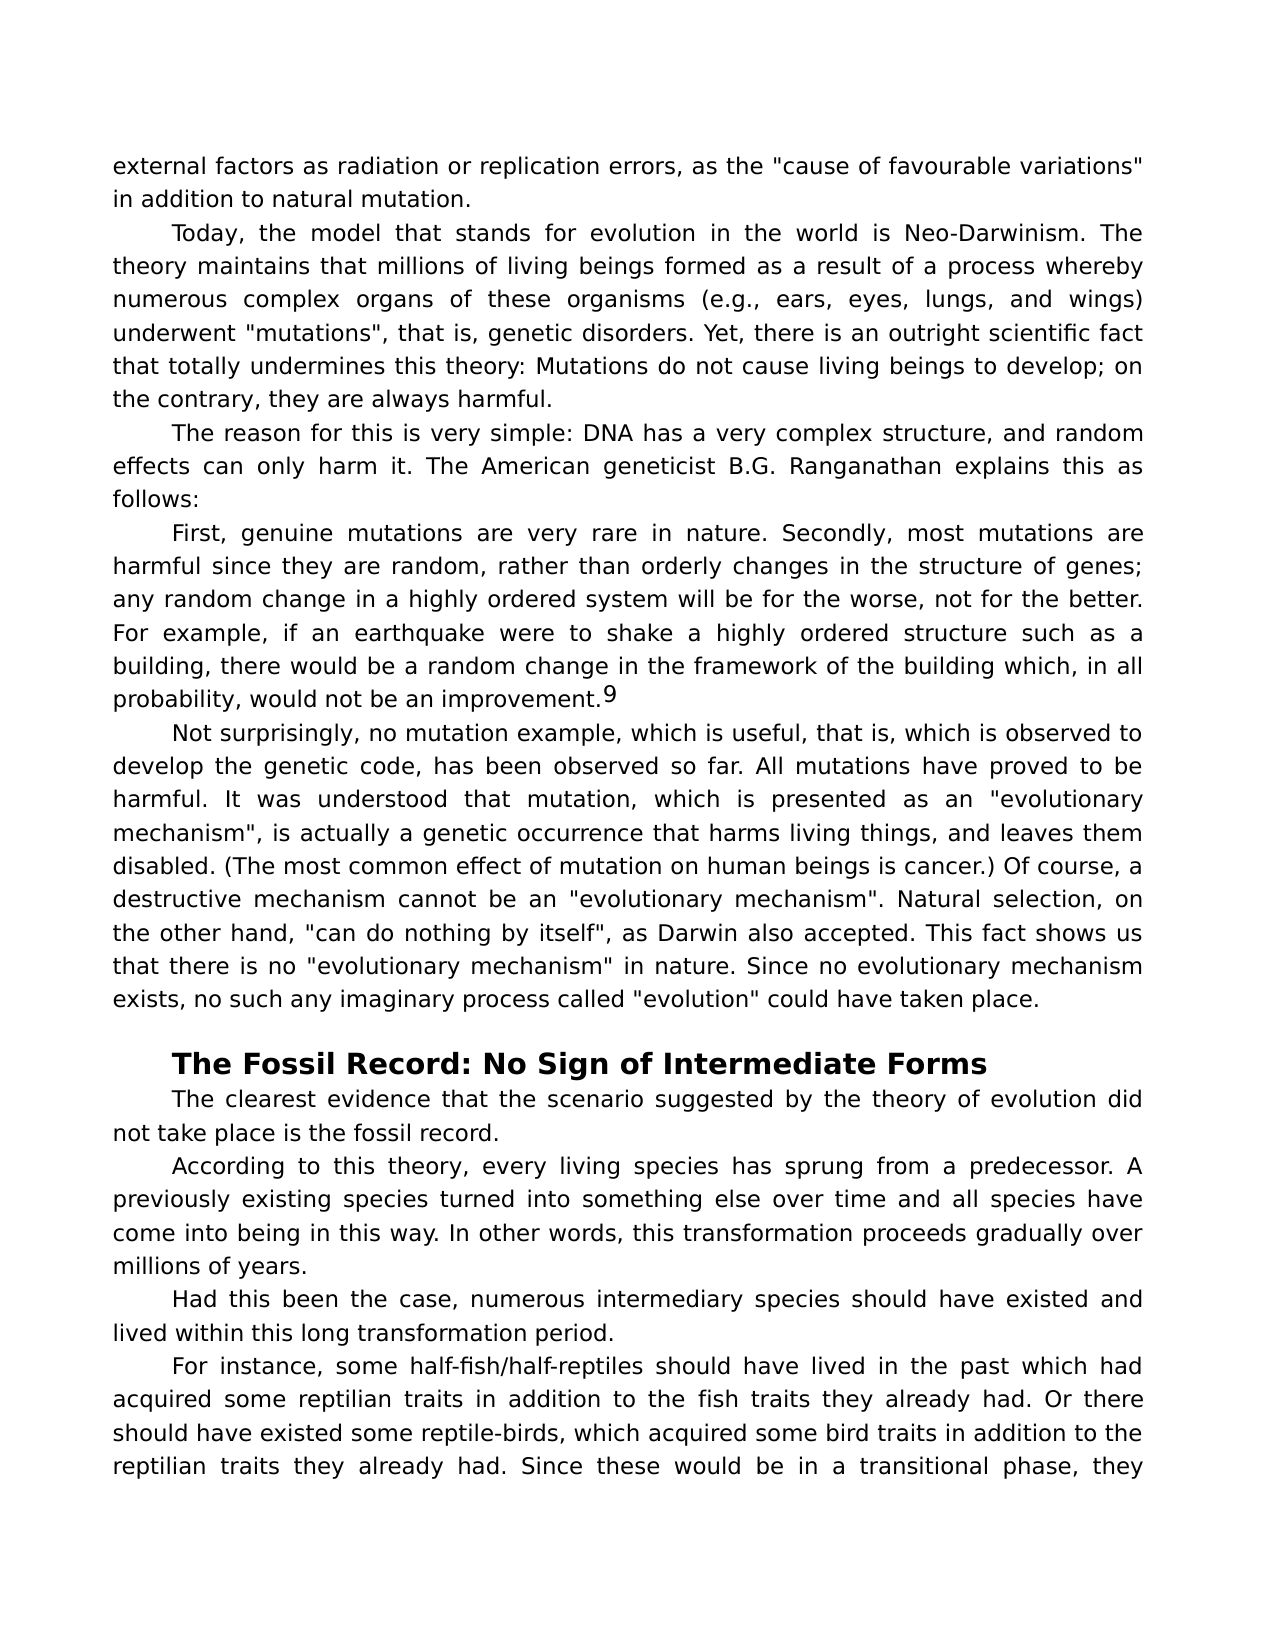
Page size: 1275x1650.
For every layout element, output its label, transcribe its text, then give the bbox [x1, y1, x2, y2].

text The clearest evidence that the scenario suggested by the theory of evolution did not take place is the fossil record. [112, 1081, 1145, 1148]
text The Fossil Record: No Sign of Intermediate Forms [112, 1048, 1145, 1081]
text Today, the model that stands for evolution in the world is Neo-Darwinism. The theory maintains that millions of living beings formed as a result of a process whereby numerous complex organs of these organisms (e.g., ears, eyes, lungs, and wings) underwent "mutations", that is, genetic disorders. Yet, there is an outright scientific fact that totally undermines this theory: Mutations do not cause living beings to develop; on the contrary, they are always harmful. [112, 214, 1145, 414]
text For instance, some half-fish/half-reptiles should have lived in the past which had acquired some reptilian traits in addition to the fish traits they already had. Or there should have existed some reptile-birds, which acquired some bird traits in addition to the reptilian traits they already had. Since these would be in a transitional phase, they [112, 1348, 1145, 1481]
text Had this been the case, numerous intermediary species should have existed and lived within this long transformation period. [112, 1281, 1145, 1348]
text Not surprisingly, no mutation example, which is useful, that is, which is observed to develop the genetic code, has been observed so far. All mutations have proved to be harmful. It was understood that mutation, which is presented as an "evolutionary mechanism", is actually a genetic occurrence that harms living things, and leaves them disabled. (The most common effect of mutation on human beings is cancer.) Of course, a destructive mechanism cannot be an "evolutionary mechanism". Natural selection, on the other hand, "can do nothing by itself", as Darwin also accepted. This fact shows us that there is no "evolutionary mechanism" in nature. Since no evolutionary mechanism exists, no such any imaginary process called "evolution" could have taken place. [112, 714, 1145, 1014]
text The reason for this is very simple: DNA has a very complex structure, and random effects can only harm it. The American geneticist B.G. Ranganathan explains this as follows: [112, 414, 1145, 514]
text external factors as radiation or replication errors, as the "cause of favourable variations" in addition to natural mutation. [112, 148, 1145, 214]
text First, genuine mutations are very rare in nature. Secondly, most mutations are harmful since they are random, rather than orderly changes in the structure of genes; any random change in a highly ordered system will be for the worse, not for the better. For example, if an earthquake were to shake a highly ordered structure such as a building, there would be a random change in the framework of the building which, in all probability, would not be an improvement.9 [112, 514, 1145, 714]
text According to this theory, every living species has sprung from a predecessor. A previously existing species turned into something else over time and all species have come into being in this way. In other words, this transformation proceeds gradually over millions of years. [112, 1148, 1145, 1281]
